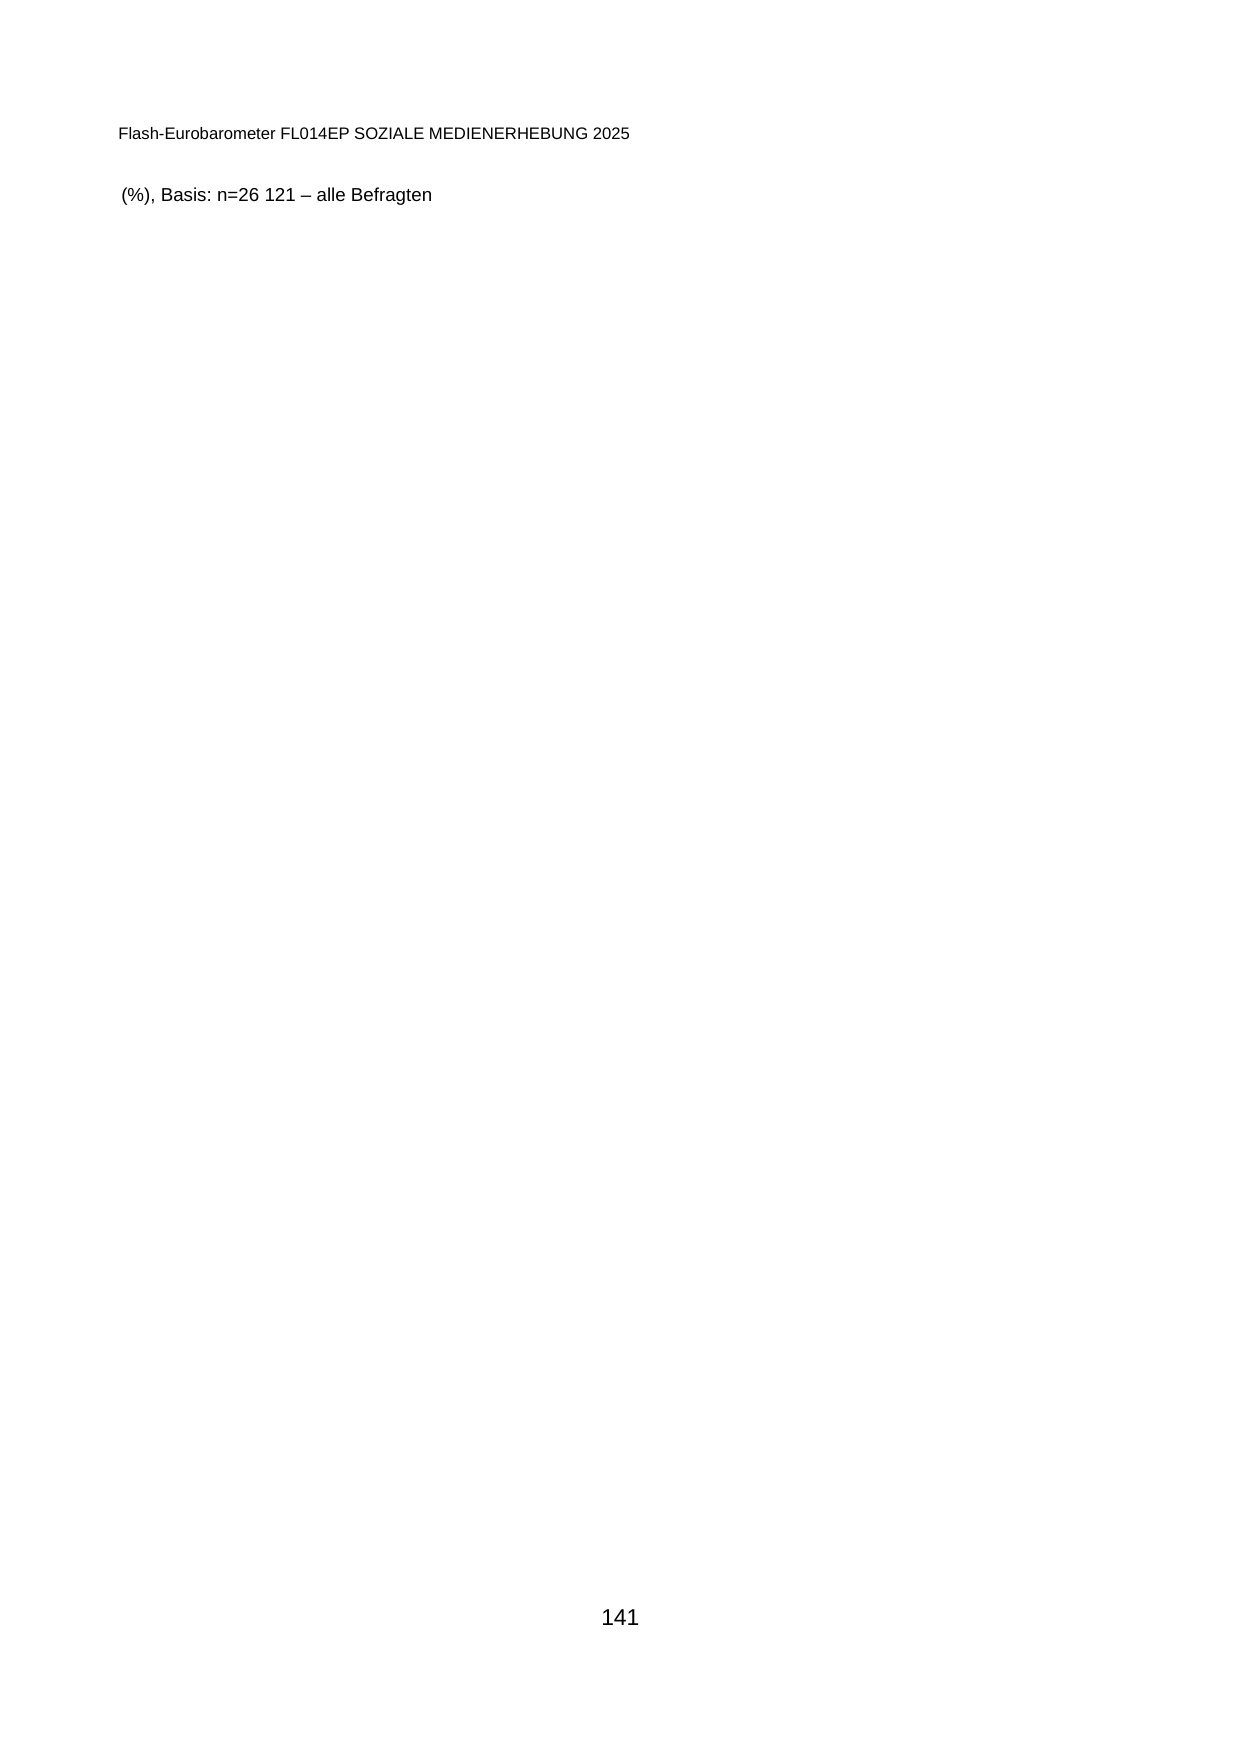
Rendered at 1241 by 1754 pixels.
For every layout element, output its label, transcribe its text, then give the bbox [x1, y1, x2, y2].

table_cell (%), Basis: n=26 121 – alle Befragten [118, 179, 1123, 211]
